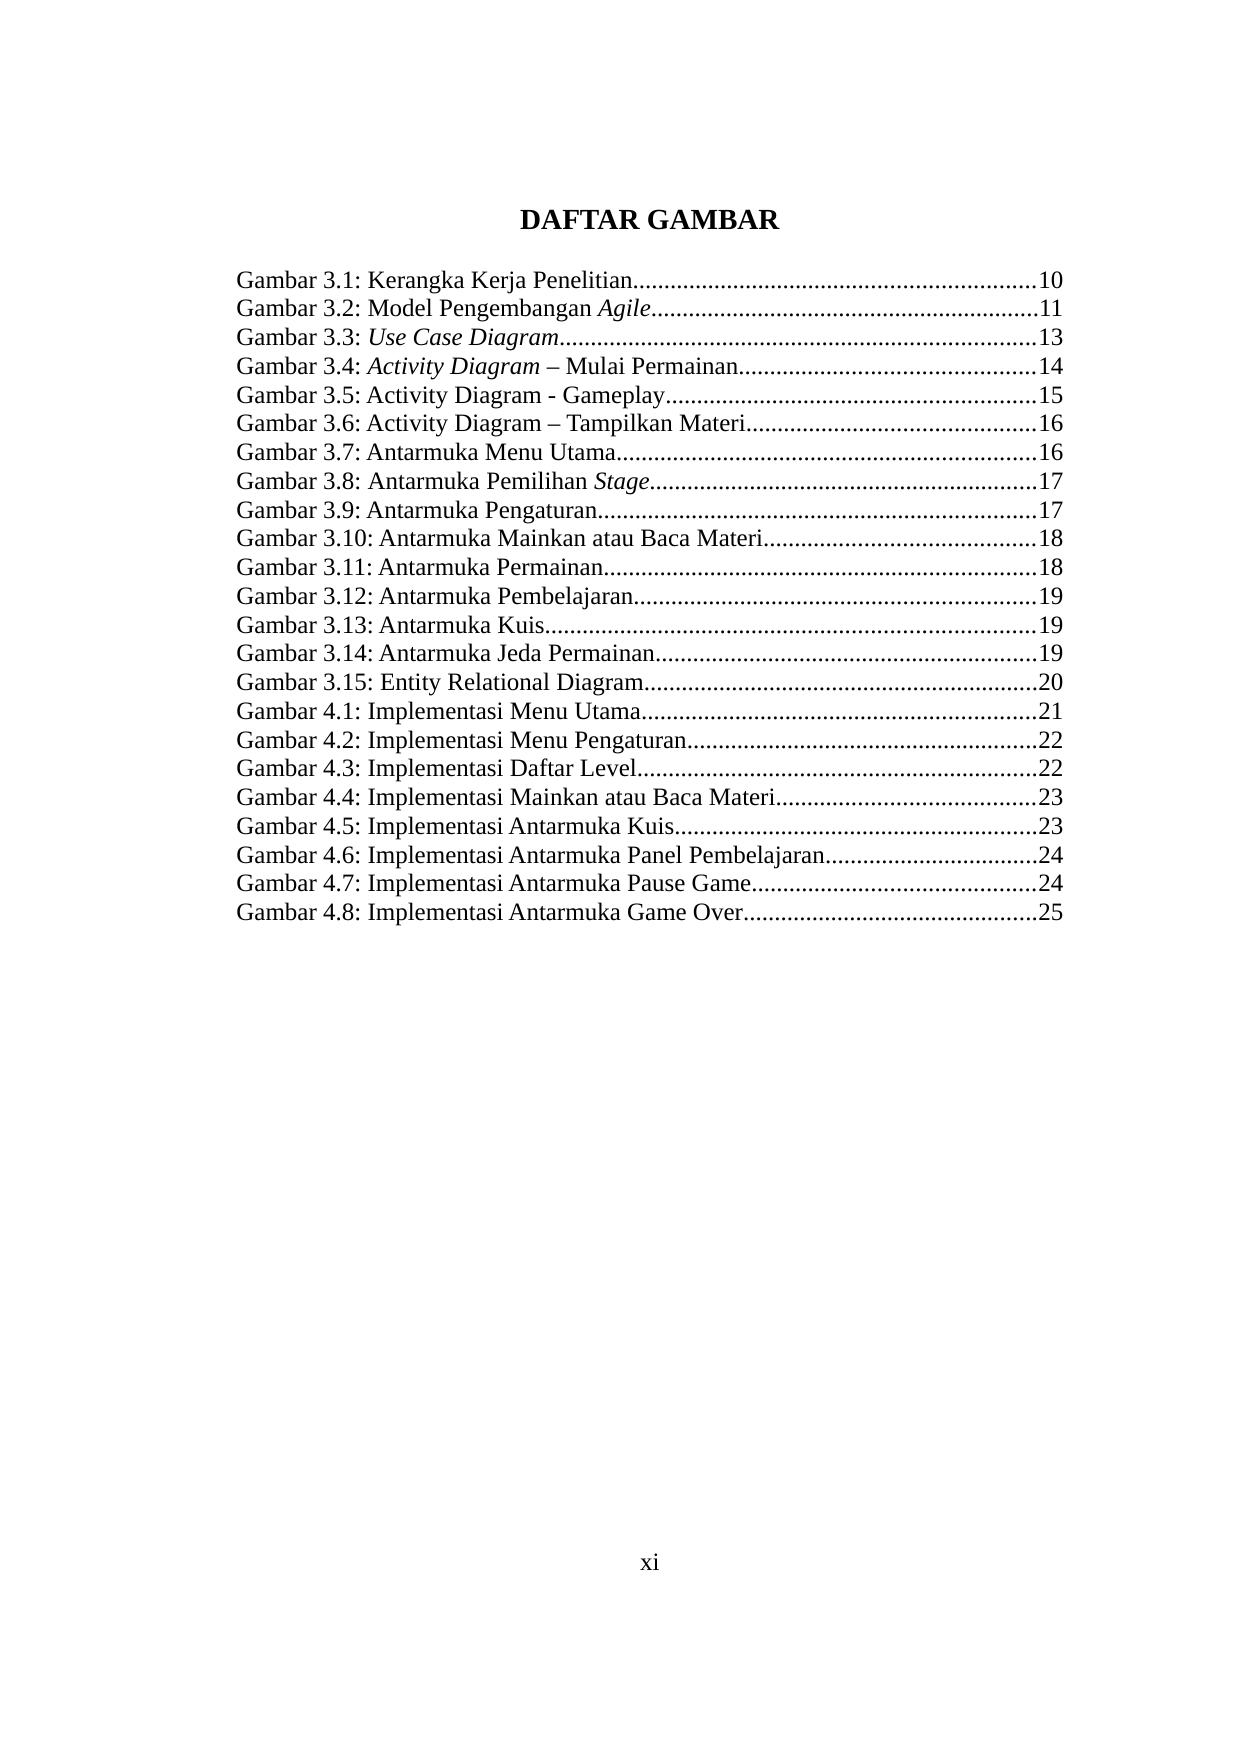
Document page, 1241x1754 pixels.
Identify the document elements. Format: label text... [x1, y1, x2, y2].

text Gambar 3.5: Activity Diagram - Gameplay 15 [236, 380, 1063, 408]
text Gambar 3.4: Activity Diagram – Mulai Permainan 14 [236, 351, 1063, 380]
text Gambar 3.12: Antarmuka Pembelajaran 19 [236, 581, 1063, 610]
text Gambar 4.1: Implementasi Menu Utama 21 [236, 696, 1063, 725]
text Gambar 4.7: Implementasi Antarmuka Pause Game 24 [236, 868, 1063, 897]
subtitle DAFTAR GAMBAR [236, 202, 1063, 236]
text Gambar 4.8: Implementasi Antarmuka Game Over 25 [236, 897, 1063, 926]
text Gambar 4.4: Implementasi Mainkan atau Baca Materi 23 [236, 782, 1063, 811]
text Gambar 4.5: Implementasi Antarmuka Kuis 23 [236, 811, 1063, 840]
text Gambar 4.2: Implementasi Menu Pengaturan 22 [236, 725, 1063, 753]
text Gambar 3.7: Antarmuka Menu Utama 16 [236, 437, 1063, 466]
text Gambar 4.3: Implementasi Daftar Level 22 [236, 753, 1063, 782]
text Gambar 3.2: Model Pengembangan Agile 11 [236, 293, 1063, 322]
text Gambar 3.3: Use Case Diagram 13 [236, 322, 1063, 351]
text Gambar 3.10: Antarmuka Mainkan atau Baca Materi 18 [236, 523, 1063, 552]
text Gambar 3.15: Entity Relational Diagram 20 [236, 667, 1063, 696]
text Gambar 3.6: Activity Diagram – Tampilkan Materi 16 [236, 408, 1063, 437]
text Gambar 3.1: Kerangka Kerja Penelitian 10 [236, 265, 1063, 293]
text Gambar 4.6: Implementasi Antarmuka Panel Pembelajaran 24 [236, 840, 1063, 868]
text Gambar 3.11: Antarmuka Permainan 18 [236, 552, 1063, 581]
text Gambar 3.13: Antarmuka Kuis 19 [236, 610, 1063, 638]
text Gambar 3.9: Antarmuka Pengaturan 17 [236, 495, 1063, 523]
text Gambar 3.14: Antarmuka Jeda Permainan 19 [236, 638, 1063, 667]
text Gambar 3.8: Antarmuka Pemilihan Stage 17 [236, 466, 1063, 495]
